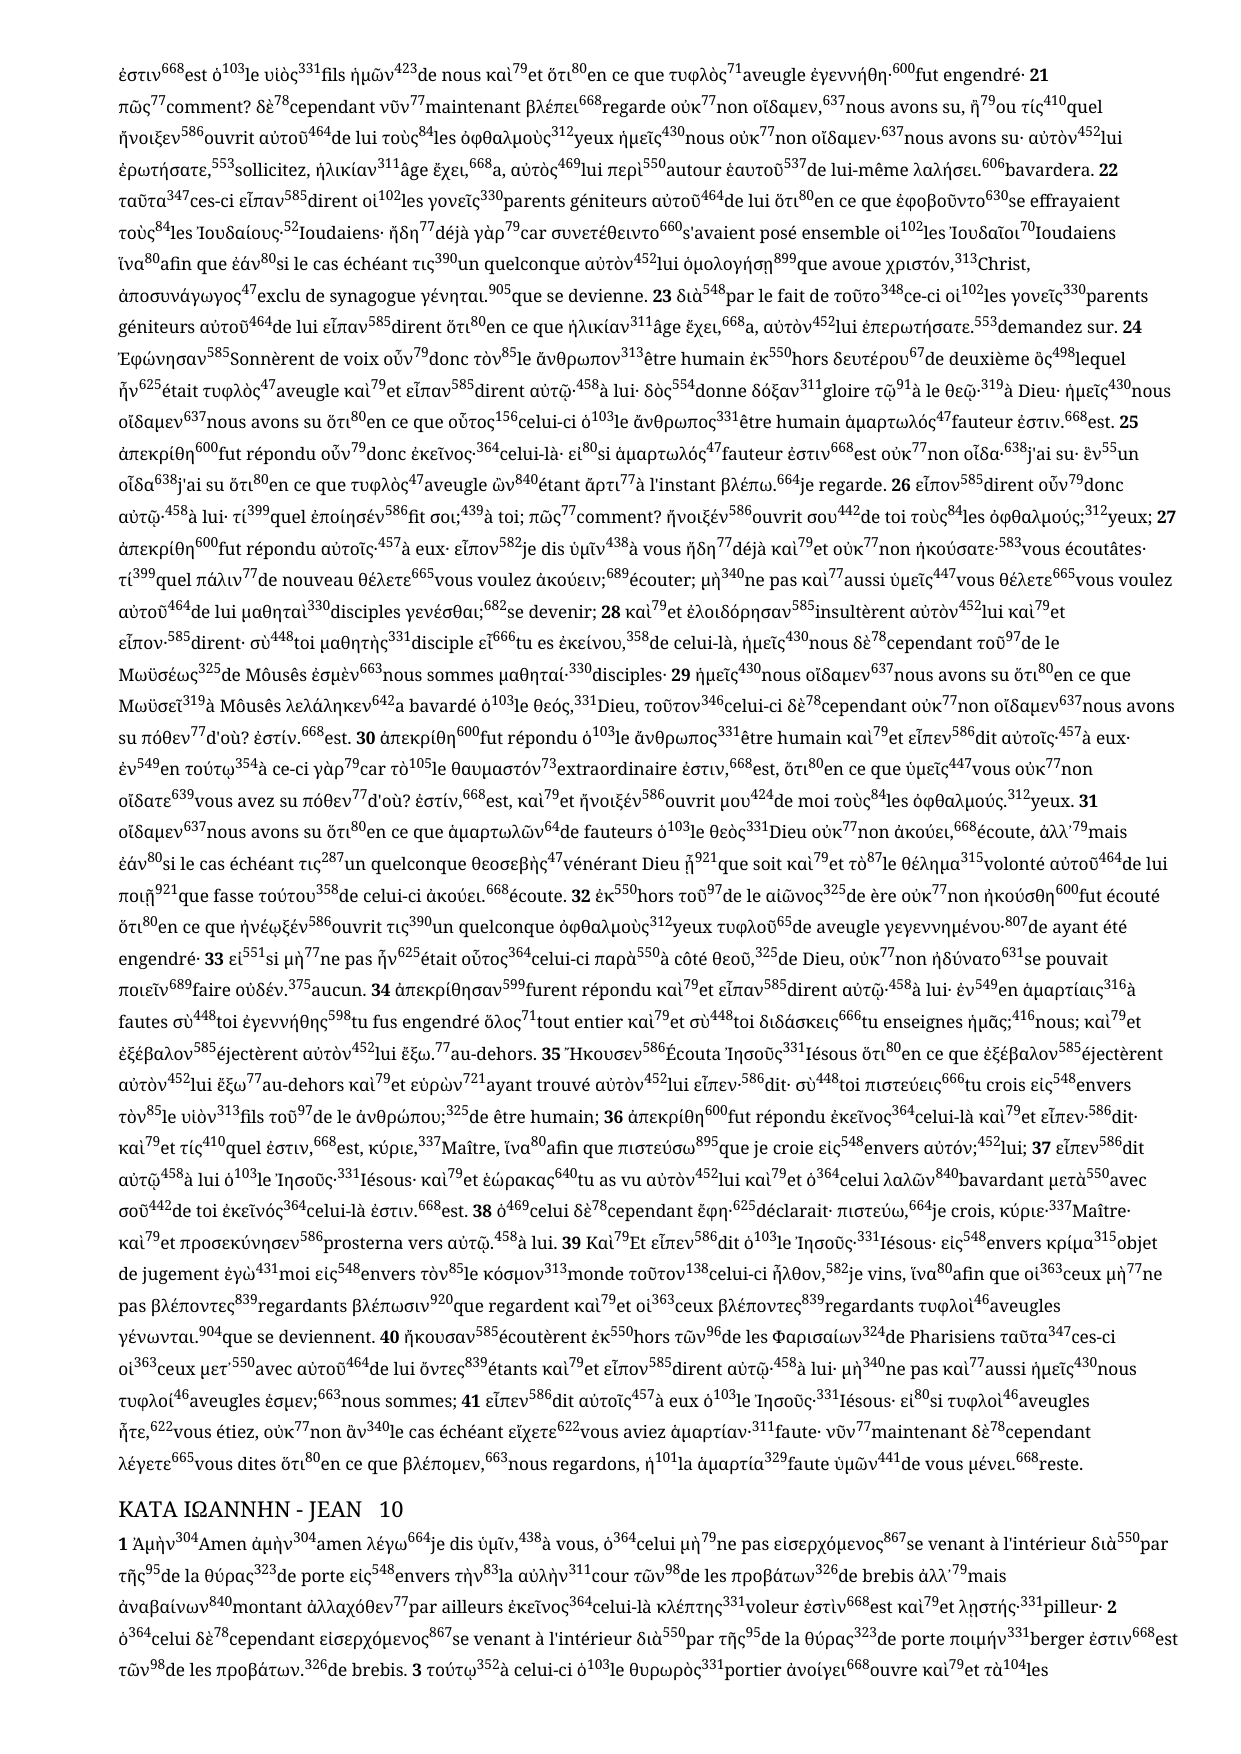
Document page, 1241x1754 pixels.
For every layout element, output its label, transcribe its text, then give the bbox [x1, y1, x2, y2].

text 1 Καὶ79Et παράγων840menant de côté εἶδεν586vit ἄνθρωπον313être humain τυφλὸν4aveugle ἐκ550hors γενετῆς.323de naissance. 2 καὶ79et ἠρώτησαν585sollicitèrent αὐτὸν452lui οἱ102les μαθηταὶ330disciples αὐτοῦ464de lui λέγοντες·839disants· ῥαββί,337rabbi, τίς410quel ἥμαρτεν,586fauta, οὗτος364celui-ci ἢ79ou οἱ102les γονεῖς330parents géniteurs αὐτοῦ,464de lui, ἵνα80afin que τυφλὸς71aveugle γεννηθῇ;911que soit engendré; 3 ἀπεκρίθη600fut répondu Ἰησοῦς·331Iésous· οὔτε79ni οὗτος364celui-ci ἥμαρτεν586fauta οὔτε79ni οἱ102les γονεῖς330parents géniteurs αὐτοῦ,464de lui, ἀλλ᾽79mais ἵνα80afin que φανερωθῇ911que soit rendu visible τὰ104les ἔργα332travaux τοῦ97de le θεοῦ325de Dieu ἐν549en αὐτῷ.458à lui. 4 ἡμᾶς416nous δεῖ668attache de lien ἐργάζεσθαι690se mettre au travail τὰ86les ἔργα314travaux τοῦ358de celui πέμψαντός716de ayant mandé με417moi ἕως80jusqu'à ce que ἡμέρα329journée ἐστίν·668est· ἔρχεται674se vient νὺξ329nuit ὅτε77lorsque οὐδεὶς390aucun δύναται674se peut ἐργάζεσθαι.690se mettre au travail. 5 ὅταν80lorsque le cas échéant ἐν549en τῷ91à le κόσμῳ319à monde ὦ,917que je sois, φῶς333lumière εἰμι664je suis τοῦ97de le κόσμου.325de monde. 6 Ταῦτα347Ces-ci εἰπὼν721ayant dit ἔπτυσεν586cracha χαμαὶ77à terre καὶ79et ἐποίησεν586fit πηλὸν313boue ἐκ550hors τοῦ99de le πτύσματος327de crachat καὶ79et ἐπέχρισεν586oignit sur αὐτοῦ464de lui τὸν85le πηλὸν313boue ἐπὶ548sur τοὺς244les ὀφθαλμοὺς312yeux 7 καὶ79et εἶπεν586dit αὐτῷ·458à lui· ὕπαγε570dirige en arrière νίψαι558te lave εἰς548envers τὴν83la κολυμβήθραν311piscine τοῦ97de le Σιλωάμ,325de Siloam, ὃ500lequel ἑρμηνεύεται680est interprété ἀπεσταλμένος.813ayant été envoyé. ἀπῆλθεν586éloigna οὖν79donc καὶ79et ἐνίψατο592se lava καὶ79et ἦλθεν586vint βλέπων.840regardant. 8 Οἱ102Les οὖν79donc γείτονες330voisins καὶ79et οἱ363ceux θεωροῦντες839observants αὐτὸν452lui τὸ87le πρότερον55plus avant ὅτι80en ce que προσαίτης331mendiant ἦν625était ἔλεγον·624disaient· οὐχ340non οὗτός364celui-ci ἐστιν668est ὁ364celui καθήμενος867se étant assis καὶ79et προσαιτῶν;840mendiant auprès; 9 ἄλλοι389autres ἔλεγον624disaient ὅτι80en ce que οὗτός364celui-ci ἐστιν,668est, ἄλλοι389autres ἔλεγον·624disaient· οὐχί,304non pas, ἀλλ᾽79mais ὅμοιος47semblable αὐτῷ458à lui ἐστιν.668est. ἐκεῖνος342celui-là ἔλεγεν625disait ὅτι80en ce que ἐγώ431moi εἰμι.664je suis. 10 ἔλεγον624disaient οὖν79donc αὐτῷ·458à lui· πῶς77comment? [οὖν]79[donc] ἠνεῴχθησάν599furent ouvert σου442de toi οἱ102les ὀφθαλμοί;330yeux; 11 ἀπεκρίθη600fut répondu ἐκεῖνος·364celui-là· ὁ103le ἄνθρωπος331être humain ὁ364celui λεγόμενος891étant dit Ἰησοῦς331Iésous πηλὸν313boue ἐποίησεν586fit καὶ79et ἐπέχρισέν586oignit sur μου424de moi τοὺς84les ὀφθαλμοὺς312yeux καὶ79et εἶπέν586dit μοι420à moi ὅτι80en ce que ὕπαγε570dirige en arrière εἰς548envers τὸν85le Σιλωὰμ313Siloam καὶ79et νίψαι·558te lave· ἀπελθὼν721ayant éloigné οὖν79donc καὶ79et νιψάμενος740se ayant lavé ἀνέβλεψα.582je regardai de bas en haut. 12 καὶ79et εἶπαν585dirent αὐτῷ·458à lui· ποῦ77où? ἐστιν668est ἐκεῖνος;364celui-là; λέγει·668dit· οὐκ77non οἶδα.638j'ai su. 13 Ἄγουσιν667Conduisent αὐτὸν452lui πρὸς548vers τοὺς84les Φαρισαίους312Pharisiens τόν85le ποτε77à un moment τυφλόν.32aveugle. 14 ἦν625était δὲ78cependant σάββατον333sabbat ἐν549en ᾗ298à laquelle ἡμέρᾳ317à journée τὸν85le πηλὸν313boue ἐποίησεν586fit ὁ103le Ἰησοῦς331Iésous καὶ79et ἀνέῳξεν586ouvrit αὐτοῦ464de lui τοὺς84les ὀφθαλμούς.312yeux. 15 πάλιν77de nouveau οὖν79donc ἠρώτων624sollicitaient αὐτὸν452lui καὶ77aussi οἱ102les Φαρισαῖοι330Pharisiens πῶς77comment? ἀνέβλεψεν.586regarda de bas en haut. ὁ469celui δὲ78cependant εἶπεν586dit αὐτοῖς·457à eux· πηλὸν313boue ἐπέθηκέν586surposa μου424de moi ἐπὶ548sur τοὺς84les ὀφθαλμοὺς312yeux καὶ79et ἐνιψάμην588je me lavai καὶ79et βλέπω.664je regarde. 16 ἔλεγον624disaient οὖν79donc ἐκ550hors τῶν96de les Φαρισαίων324de Pharisiens τινές·389des quelconques· οὐκ77non ἔστιν668est οὗτος364celui-ci παρὰ550à côté θεοῦ325de Dieu ὁ103le ἄνθρωπος,331être humain, ὅτι80en ce que τὸ87le σάββατον315sabbat οὐ77non τηρεῖ.668garde. ἄλλοι389autres [δὲ]78[cependant] ἔλεγον·624disaient· πῶς77comment? δύναται674se peut ἄνθρωπος331être humain ἁμαρτωλὸς22fauteur τοιαῦτα139tels σημεῖα314signes ποιεῖν;689faire; καὶ79et σχίσμα333schisme ἦν625était ἐν549en αὐτοῖς.457à eux. 17 λέγουσιν667disent οὖν79donc τῷ91à le τυφλῷ59à aveugle πάλιν·77de nouveau· τί399quel σὺ448toi λέγεις666tu dis περὶ550autour αὐτοῦ,464de lui, ὅτι80en ce que ἠνέῳξέν586ouvrit σου442de toi τοὺς84les ὀφθαλμούς;312yeux; ὁ469celui δὲ78cependant εἶπεν586dit ὅτι80en ce que προφήτης331prophète ἐστίν.668est. 18 Οὐκ77Non ἐπίστευσαν585crurent οὖν79donc οἱ102les Ἰουδαῖοι70Ioudaiens περὶ550autour αὐτοῦ464de lui ὅτι80en ce que ἦν625était τυφλὸς47aveugle καὶ79et ἀνέβλεψεν586regarda de bas en haut ἕως80jusqu'à ce que ὅτου494de lequel un quelconque ἐφώνησαν585sonnèrent de voix τοὺς84les γονεῖς312parents géniteurs αὐτοῦ464de lui τοῦ358de celui ἀναβλέψαντος716de ayant regardé de bas en haut 19 καὶ79et ἠρώτησαν585sollicitèrent αὐτοὺς451eux λέγοντες·839disants· οὗτός364celui-ci ἐστιν668est ὁ103le υἱὸς331fils ὑμῶν,441de vous, ὃν480lequel ὑμεῖς447vous λέγετε665vous dites ὅτι80en ce que τυφλὸς71aveugle ἐγεννήθη;600fut engendré; πῶς77comment? οὖν79donc βλέπει668regarde ἄρτι;77à l'instant; 20 ἀπεκρίθησαν599furent répondu οὖν79donc οἱ102les γονεῖς330parents géniteurs αὐτοῦ464de lui καὶ79et εἶπαν·585dirent· οἴδαμεν637nous avons su ὅτι80en ce que οὗτός364celui-ci ἐστιν668est ὁ103le υἱὸς331fils ἡμῶν423de nous καὶ79et ὅτι80en ce que τυφλὸς71aveugle ἐγεννήθη·600fut engendré· 21 πῶς77comment? δὲ78cependant νῦν77maintenant βλέπει668regarde οὐκ77non οἴδαμεν,637nous avons su, ἢ79ou τίς410quel ἤνοιξεν586ouvrit αὐτοῦ464de lui τοὺς84les ὀφθαλμοὺς312yeux ἡμεῖς430nous οὐκ77non οἴδαμεν·637nous avons su· αὐτὸν452lui ἐρωτήσατε,553sollicitez, ἡλικίαν311âge ἔχει,668a, αὐτὸς469lui περὶ550autour ἑαυτοῦ537de lui-même λαλήσει.606bavardera. 22 ταῦτα347ces-ci εἶπαν585dirent οἱ102les γονεῖς330parents géniteurs αὐτοῦ464de lui ὅτι80en ce que ἐφοβοῦντο630se effrayaient τοὺς84les Ἰουδαίους·52Ioudaiens· ἤδη77déjà γὰρ79car συνετέθειντο660s'avaient posé ensemble οἱ102les Ἰουδαῖοι70Ioudaiens ἵνα80afin que ἐάν80si le cas échéant τις390un quelconque αὐτὸν452lui ὁμολογήσῃ899que avoue χριστόν,313Christ, ἀποσυνάγωγος47exclu de synagogue γένηται.905que se devienne. 23 διὰ548par le fait de τοῦτο348ce-ci οἱ102les γονεῖς330parents géniteurs αὐτοῦ464de lui εἶπαν585dirent ὅτι80en ce que ἡλικίαν311âge ἔχει,668a, αὐτὸν452lui ἐπερωτήσατε.553demandez sur. 24 Ἐφώνησαν585Sonnèrent de voix οὖν79donc τὸν85le ἄνθρωπον313être humain ἐκ550hors δευτέρου67de deuxième ὃς498lequel ἦν625était τυφλὸς47aveugle καὶ79et εἶπαν585dirent αὐτῷ·458à lui· δὸς554donne δόξαν311gloire τῷ91à le θεῷ·319à Dieu· ἡμεῖς430nous οἴδαμεν637nous avons su ὅτι80en ce que οὗτος156celui-ci ὁ103le ἄνθρωπος331être humain ἁμαρτωλός47fauteur ἐστιν.668est. 25 ἀπεκρίθη600fut répondu οὖν79donc ἐκεῖνος·364celui-là· εἰ80si ἁμαρτωλός47fauteur ἐστιν668est οὐκ77non οἶδα·638j'ai su· ἓν55un οἶδα638j'ai su ὅτι80en ce que τυφλὸς47aveugle ὢν840étant ἄρτι77à l'instant βλέπω.664je regarde. 26 εἶπον585dirent οὖν79donc αὐτῷ·458à lui· τί399quel ἐποίησέν586fit σοι;439à toi; πῶς77comment? ἤνοιξέν586ouvrit σου442de toi τοὺς84les ὀφθαλμούς;312yeux; 27 ἀπεκρίθη600fut répondu αὐτοῖς·457à eux· εἶπον582je dis ὑμῖν438à vous ἤδη77déjà καὶ79et οὐκ77non ἠκούσατε·583vous écoutâtes· τί399quel πάλιν77de nouveau θέλετε665vous voulez ἀκούειν;689écouter; μὴ340ne pas καὶ77aussi ὑμεῖς447vous θέλετε665vous voulez αὐτοῦ464de lui μαθηταὶ330disciples γενέσθαι;682se devenir; 28 καὶ79et ἐλοιδόρησαν585insultèrent αὐτὸν452lui καὶ79et εἶπον·585dirent· σὺ448toi μαθητὴς331disciple εἶ666tu es ἐκείνου,358de celui-là, ἡμεῖς430nous δὲ78cependant τοῦ97de le Μωϋσέως325de Môusês ἐσμὲν663nous sommes μαθηταί·330disciples· 29 ἡμεῖς430nous οἴδαμεν637nous avons su ὅτι80en ce que Μωϋσεῖ319à Môusês λελάληκεν642a bavardé ὁ103le θεός,331Dieu, τοῦτον346celui-ci δὲ78cependant οὐκ77non οἴδαμεν637nous avons su πόθεν77d'où? ἐστίν.668est. 30 ἀπεκρίθη600fut répondu ὁ103le ἄνθρωπος331être humain καὶ79et εἶπεν586dit αὐτοῖς·457à eux· ἐν549en τούτῳ354à ce-ci γὰρ79car τὸ105le θαυμαστόν73extraordinaire ἐστιν,668est, ὅτι80en ce que ὑμεῖς447vous οὐκ77non οἴδατε639vous avez su πόθεν77d'où? ἐστίν,668est, καὶ79et ἤνοιξέν586ouvrit μου424de moi τοὺς84les ὀφθαλμούς.312yeux. 31 οἴδαμεν637nous avons su ὅτι80en ce que ἁμαρτωλῶν64de fauteurs ὁ103le θεὸς331Dieu οὐκ77non ἀκούει,668écoute, ἀλλ᾽79mais ἐάν80si le cas échéant τις287un quelconque θεοσεβὴς47vénérant Dieu ᾖ921que soit καὶ79et τὸ87le θέλημα315volonté αὐτοῦ464de lui ποιῇ921que fasse τούτου358de celui-ci ἀκούει.668écoute. 32 ἐκ550hors τοῦ97de le αἰῶνος325de ère οὐκ77non ἠκούσθη600fut écouté ὅτι80en ce que ἠνέῳξέν586ouvrit τις390un quelconque ὀφθαλμοὺς312yeux τυφλοῦ65de aveugle γεγεννημένου·807de ayant été engendré· 33 εἰ551si μὴ77ne pas ἦν625était οὗτος364celui-ci παρὰ550à côté θεοῦ,325de Dieu, οὐκ77non ἠδύνατο631se pouvait ποιεῖν689faire οὐδέν.375aucun. 34 ἀπεκρίθησαν599furent répondu καὶ79et εἶπαν585dirent αὐτῷ·458à lui· ἐν549en ἁμαρτίαις316à fautes σὺ448toi ἐγεννήθης598tu fus engendré ὅλος71tout entier καὶ79et σὺ448toi διδάσκεις666tu enseignes ἡμᾶς;416nous; καὶ79et ἐξέβαλον585éjectèrent αὐτὸν452lui ἔξω.77au-dehors. 35 Ἤκουσεν586Écouta Ἰησοῦς331Iésous ὅτι80en ce que ἐξέβαλον585éjectèrent αὐτὸν452lui ἔξω77au-dehors καὶ79et εὑρὼν721ayant trouvé αὐτὸν452lui εἶπεν·586dit· σὺ448toi πιστεύεις666tu crois εἰς548envers τὸν85le υἱὸν313fils τοῦ97de le ἀνθρώπου;325de être humain; 36 ἀπεκρίθη600fut répondu ἐκεῖνος364celui-là καὶ79et εἶπεν·586dit· καὶ79et τίς410quel ἐστιν,668est, κύριε,337Maître, ἵνα80afin que πιστεύσω895que je croie εἰς548envers αὐτόν;452lui; 37 εἶπεν586dit αὐτῷ458à lui ὁ103le Ἰησοῦς·331Iésous· καὶ79et ἑώρακας640tu as vu αὐτὸν452lui καὶ79et ὁ364celui λαλῶν840bavardant μετὰ550avec σοῦ442de toi ἐκεῖνός364celui-là ἐστιν.668est. 38 ὁ469celui δὲ78cependant ἔφη·625déclarait· πιστεύω,664je crois, κύριε·337Maître· καὶ79et προσεκύνησεν586prosterna vers αὐτῷ.458à lui. 39 Καὶ79Et εἶπεν586dit ὁ103le Ἰησοῦς·331Iésous· εἰς548envers κρίμα315objet de jugement ἐγὼ431moi εἰς548envers τὸν85le κόσμον313monde τοῦτον138celui-ci ἦλθον,582je vins, ἵνα80afin que οἱ363ceux μὴ77ne pas βλέποντες839regardants βλέπωσιν920que regardent καὶ79et οἱ363ceux βλέποντες839regardants τυφλοὶ46aveugles γένωνται.904que se deviennent. 40 ἤκουσαν585écoutèrent ἐκ550hors τῶν96de les Φαρισαίων324de Pharisiens ταῦτα347ces-ci οἱ363ceux μετ᾽550avec αὐτοῦ464de lui ὄντες839étants καὶ79et εἶπον585dirent αὐτῷ·458à lui· μὴ340ne pas καὶ77aussi ἡμεῖς430nous τυφλοί46aveugles ἐσμεν;663nous sommes; 41 εἶπεν586dit αὐτοῖς457à eux ὁ103le Ἰησοῦς·331Iésous· εἰ80si τυφλοὶ46aveugles ἦτε,622vous étiez, οὐκ77non ἂν340le cas échéant εἴχετε622vous aviez ἁμαρτίαν·311faute· νῦν77maintenant δὲ78cependant λέγετε665vous dites ὅτι80en ce que βλέπομεν,663nous regardons, ἡ101la ἁμαρτία329faute ὑμῶν441de vous μένει.668reste. [118, 59, 1181, 1475]
text ΚΑΤΑ ΙΩΑΝΝΗΝ - JEAN 10 [118, 1494, 1181, 1524]
